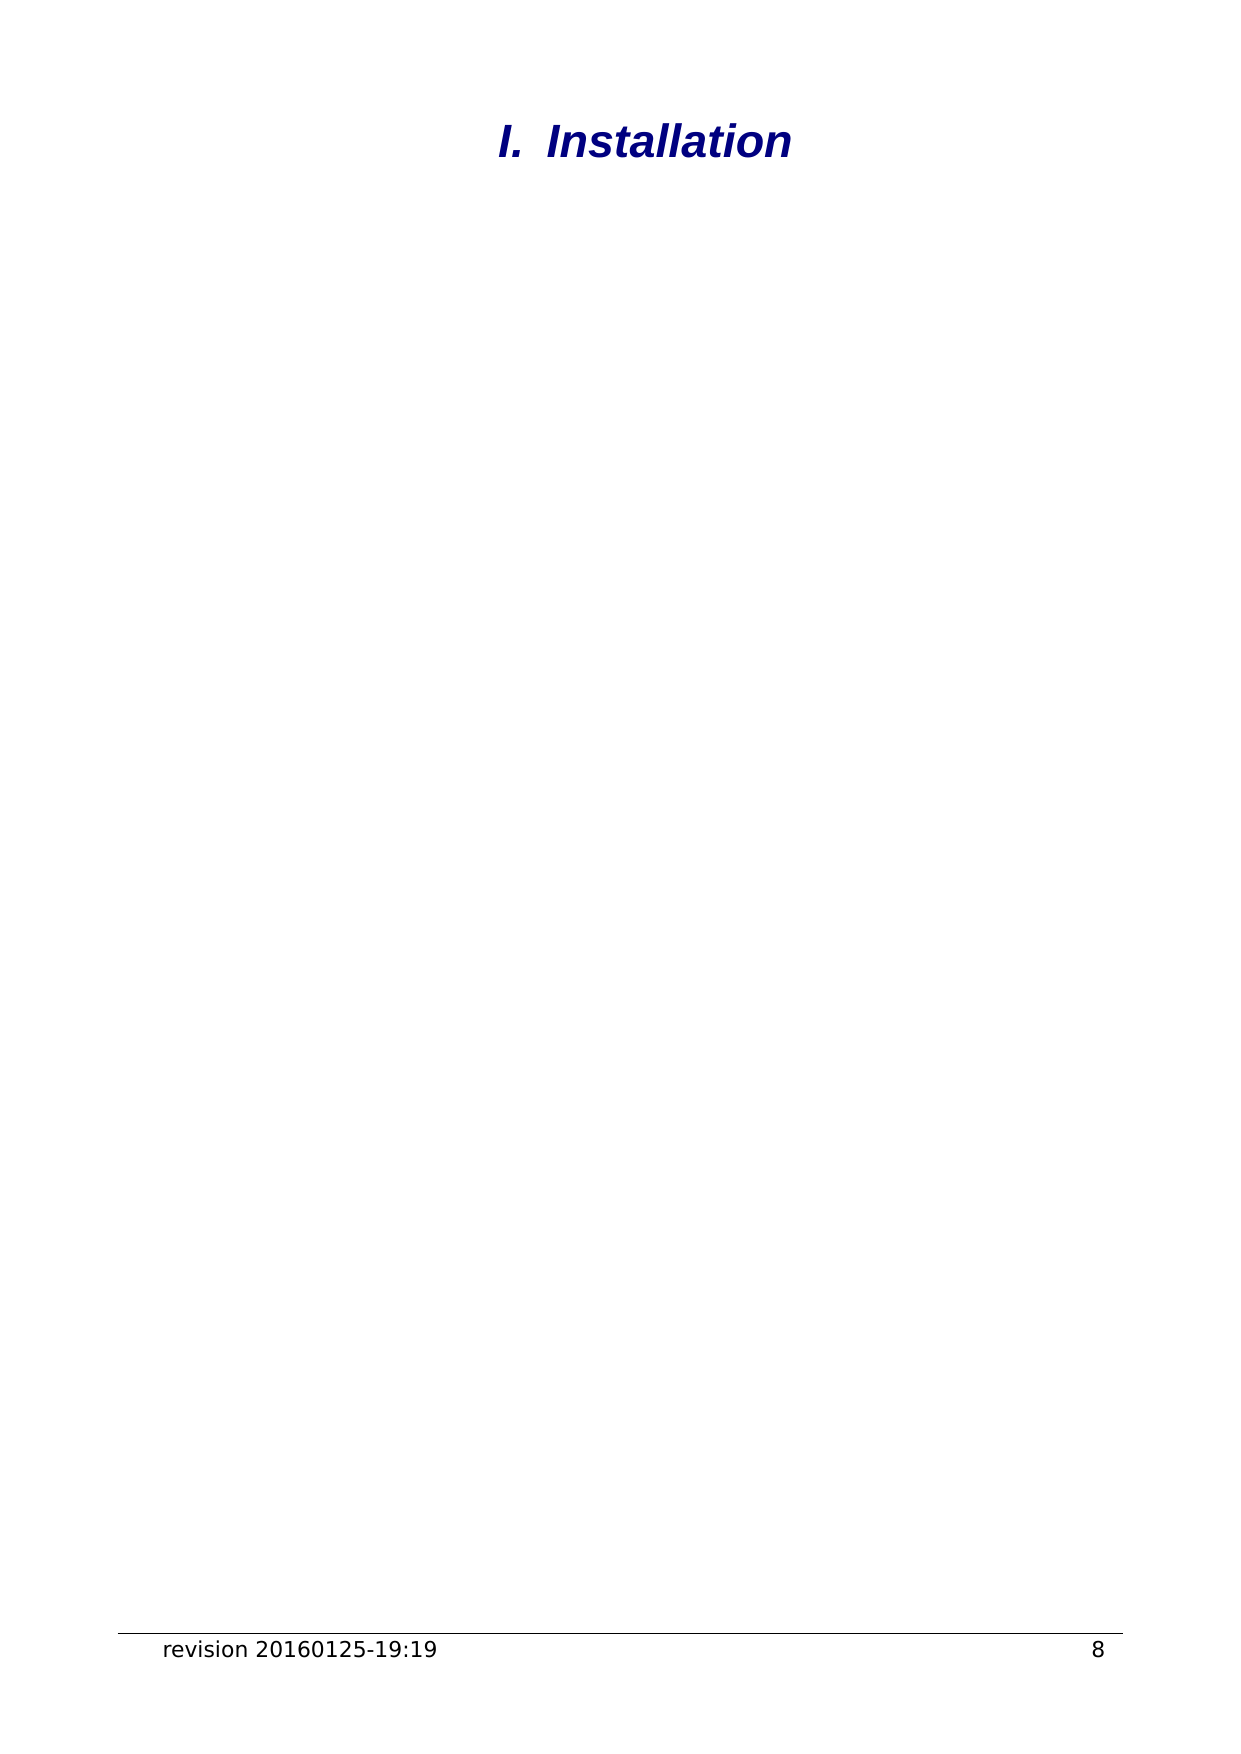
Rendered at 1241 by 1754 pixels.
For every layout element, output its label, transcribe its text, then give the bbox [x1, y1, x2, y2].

subtitle Installation [159, 113, 1123, 167]
